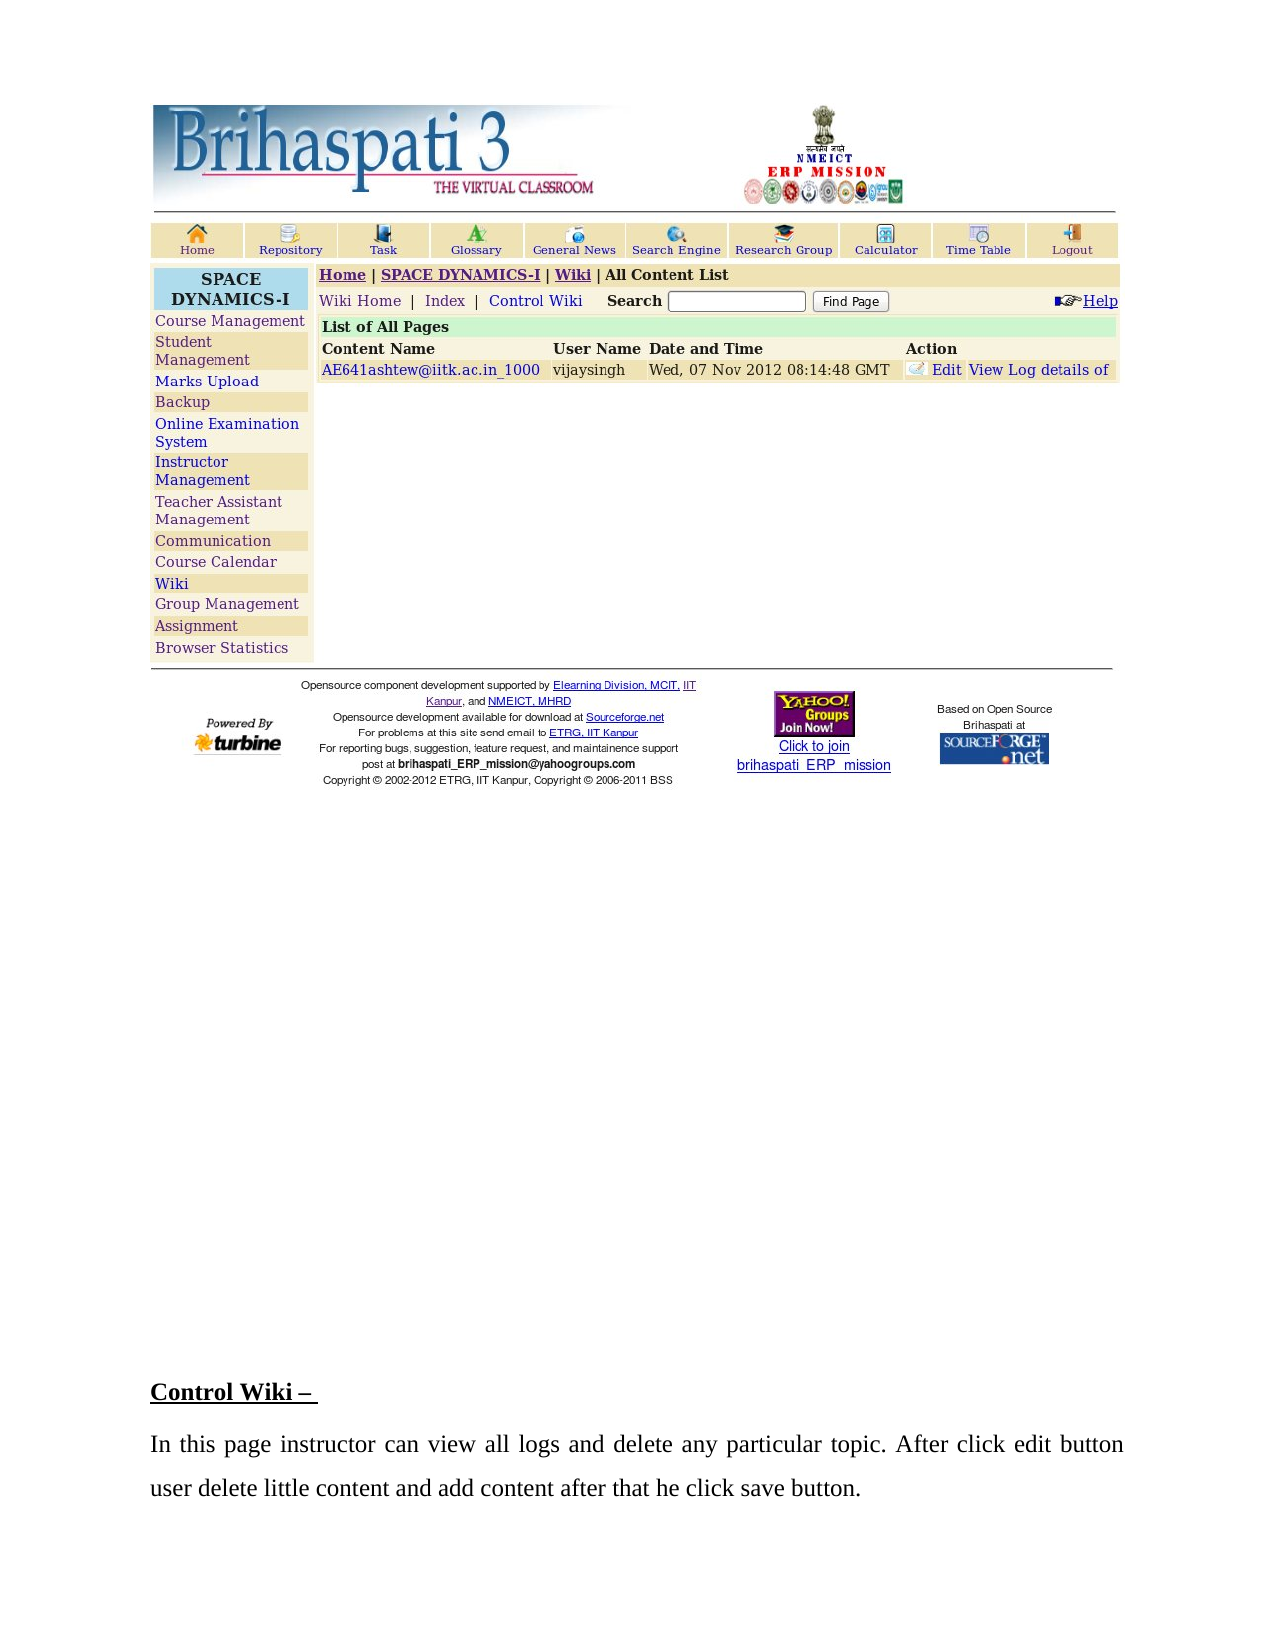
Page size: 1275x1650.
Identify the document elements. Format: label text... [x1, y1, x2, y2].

text In this page instructor can view all logs and delete any particular topic. After click edit button user delete little content and add content after that he click save button. [150, 1429, 1125, 1501]
text Control Wiki – [150, 1377, 1125, 1406]
picture [150, 103, 1125, 803]
